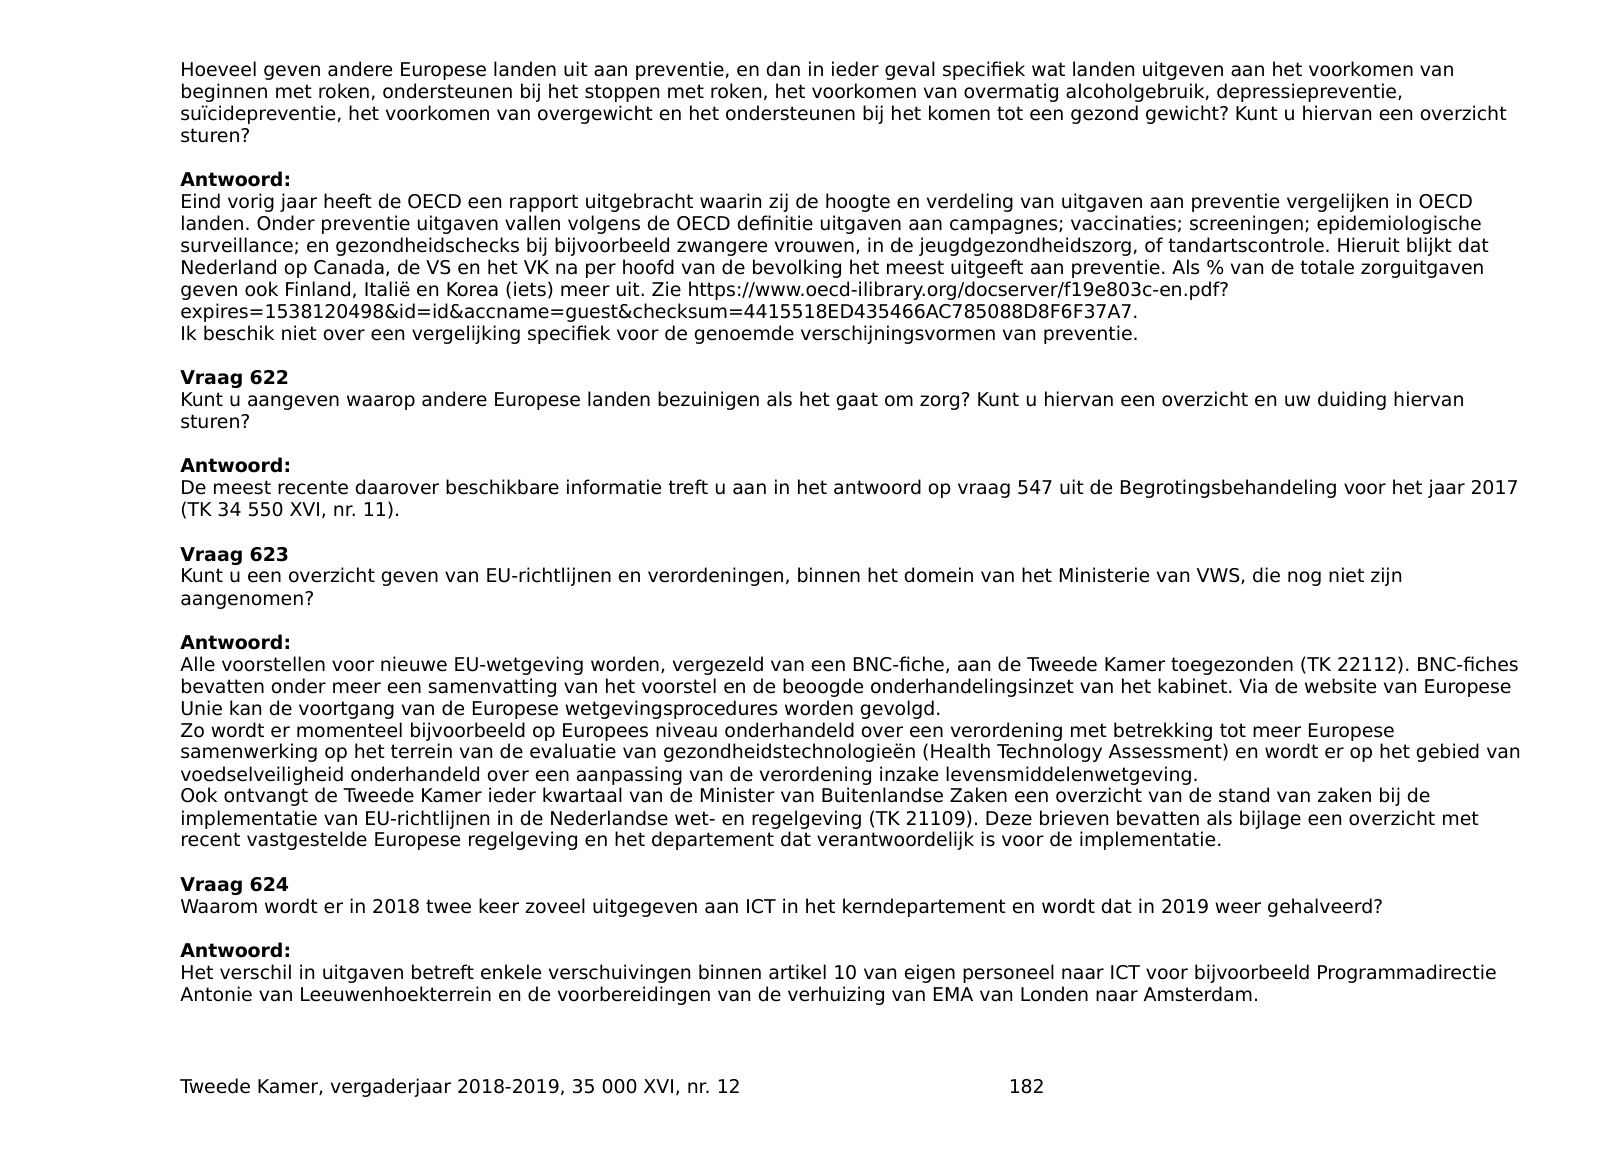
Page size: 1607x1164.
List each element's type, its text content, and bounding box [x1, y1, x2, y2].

text Ook ontvangt de Tweede Kamer ieder kwartaal van de Minister van Buitenlandse Zaken een overzicht van de stand van zaken bij de implementatie van EU-richtlijnen in de Nederlandse wet- en regelgeving (TK 21109). Deze brieven bevatten als bijlage een overzicht met recent vastgestelde Europese regelgeving en het departement dat verantwoordelijk is voor de implementatie. [180, 785, 1529, 851]
text Hoeveel geven andere Europese landen uit aan preventie, en dan in ieder geval specifiek wat landen uitgeven aan het voorkomen van beginnen met roken, ondersteunen bij het stoppen met roken, het voorkomen van overmatig alcoholgebruik, depressiepreventie, suïcidepreventie, het voorkomen van overgewicht en het ondersteunen bij het komen tot een gezond gewicht? Kunt u hiervan een overzicht sturen? [180, 59, 1529, 147]
text Antwoord: [180, 169, 1529, 191]
text Het verschil in uitgaven betreft enkele verschuivingen binnen artikel 10 van eigen personeel naar ICT voor bijvoorbeeld Programmadirectie Antonie van Leeuwenhoekterrein en de voorbereidingen van de verhuizing van EMA van Londen naar Amsterdam. [180, 962, 1529, 1006]
text Eind vorig jaar heeft de OECD een rapport uitgebracht waarin zij de hoogte en verdeling van uitgaven aan preventie vergelijken in OECD landen. Onder preventie uitgaven vallen volgens de OECD definitie uitgaven aan campagnes; vaccinaties; screeningen; epidemiologische surveillance; en gezondheidschecks bij bijvoorbeeld zwangere vrouwen, in de jeugdgezondheidszorg, of tandartscontrole. Hieruit blijkt dat Nederland op Canada, de VS en het VK na per hoofd van de bevolking het meest uitgeeft aan preventie. Als % van de totale zorguitgaven geven ook Finland, Italië en Korea (iets) meer uit. Zie https://www.oecd-ilibrary.org/docserver/f19e803c-en.pdf?expires=1538120498&id=id&accname=guest&checksum=4415518ED435466AC785088D8F6F37A7. [180, 191, 1529, 323]
text Antwoord: [180, 632, 1529, 653]
text Ik beschik niet over een vergelijking specifiek voor de genoemde verschijningsvormen van preventie. [180, 323, 1529, 345]
text Antwoord: [180, 940, 1529, 962]
text Zo wordt er momenteel bijvoorbeeld op Europees niveau onderhandeld over een verordening met betrekking tot meer Europese samenwerking op het terrein van de evaluatie van gezondheidstechnologieën (Health Technology Assessment) en wordt er op het gebied van voedselveiligheid onderhandeld over een aanpassing van de verordening inzake levensmiddelenwetgeving. [180, 719, 1529, 785]
text Antwoord: [180, 455, 1529, 477]
text De meest recente daarover beschikbare informatie treft u aan in het antwoord op vraag 547 uit de Begrotingsbehandeling voor het jaar 2017 (TK 34 550 XVI, nr. 11). [180, 477, 1529, 521]
text Kunt u aangeven waarop andere Europese landen bezuinigen als het gaat om zorg? Kunt u hiervan een overzicht en uw duiding hiervan sturen? [180, 389, 1529, 433]
text Vraag 624 [180, 873, 1529, 896]
text Vraag 623 [180, 543, 1529, 565]
text Vraag 622 [180, 367, 1529, 389]
text Alle voorstellen voor nieuwe EU-wetgeving worden, vergezeld van een BNC-fiche, aan de Tweede Kamer toegezonden (TK 22112). BNC-fiches bevatten onder meer een samenvatting van het voorstel en de beoogde onderhandelingsinzet van het kabinet. Via de website van Europese Unie kan de voortgang van de Europese wetgevingsprocedures worden gevolgd. [180, 653, 1529, 719]
text Waarom wordt er in 2018 twee keer zoveel uitgegeven aan ICT in het kerndepartement en wordt dat in 2019 weer gehalveerd? [180, 896, 1529, 917]
text Kunt u een overzicht geven van EU-richtlijnen en verordeningen, binnen het domein van het Ministerie van VWS, die nog niet zijn aangenomen? [180, 565, 1529, 609]
